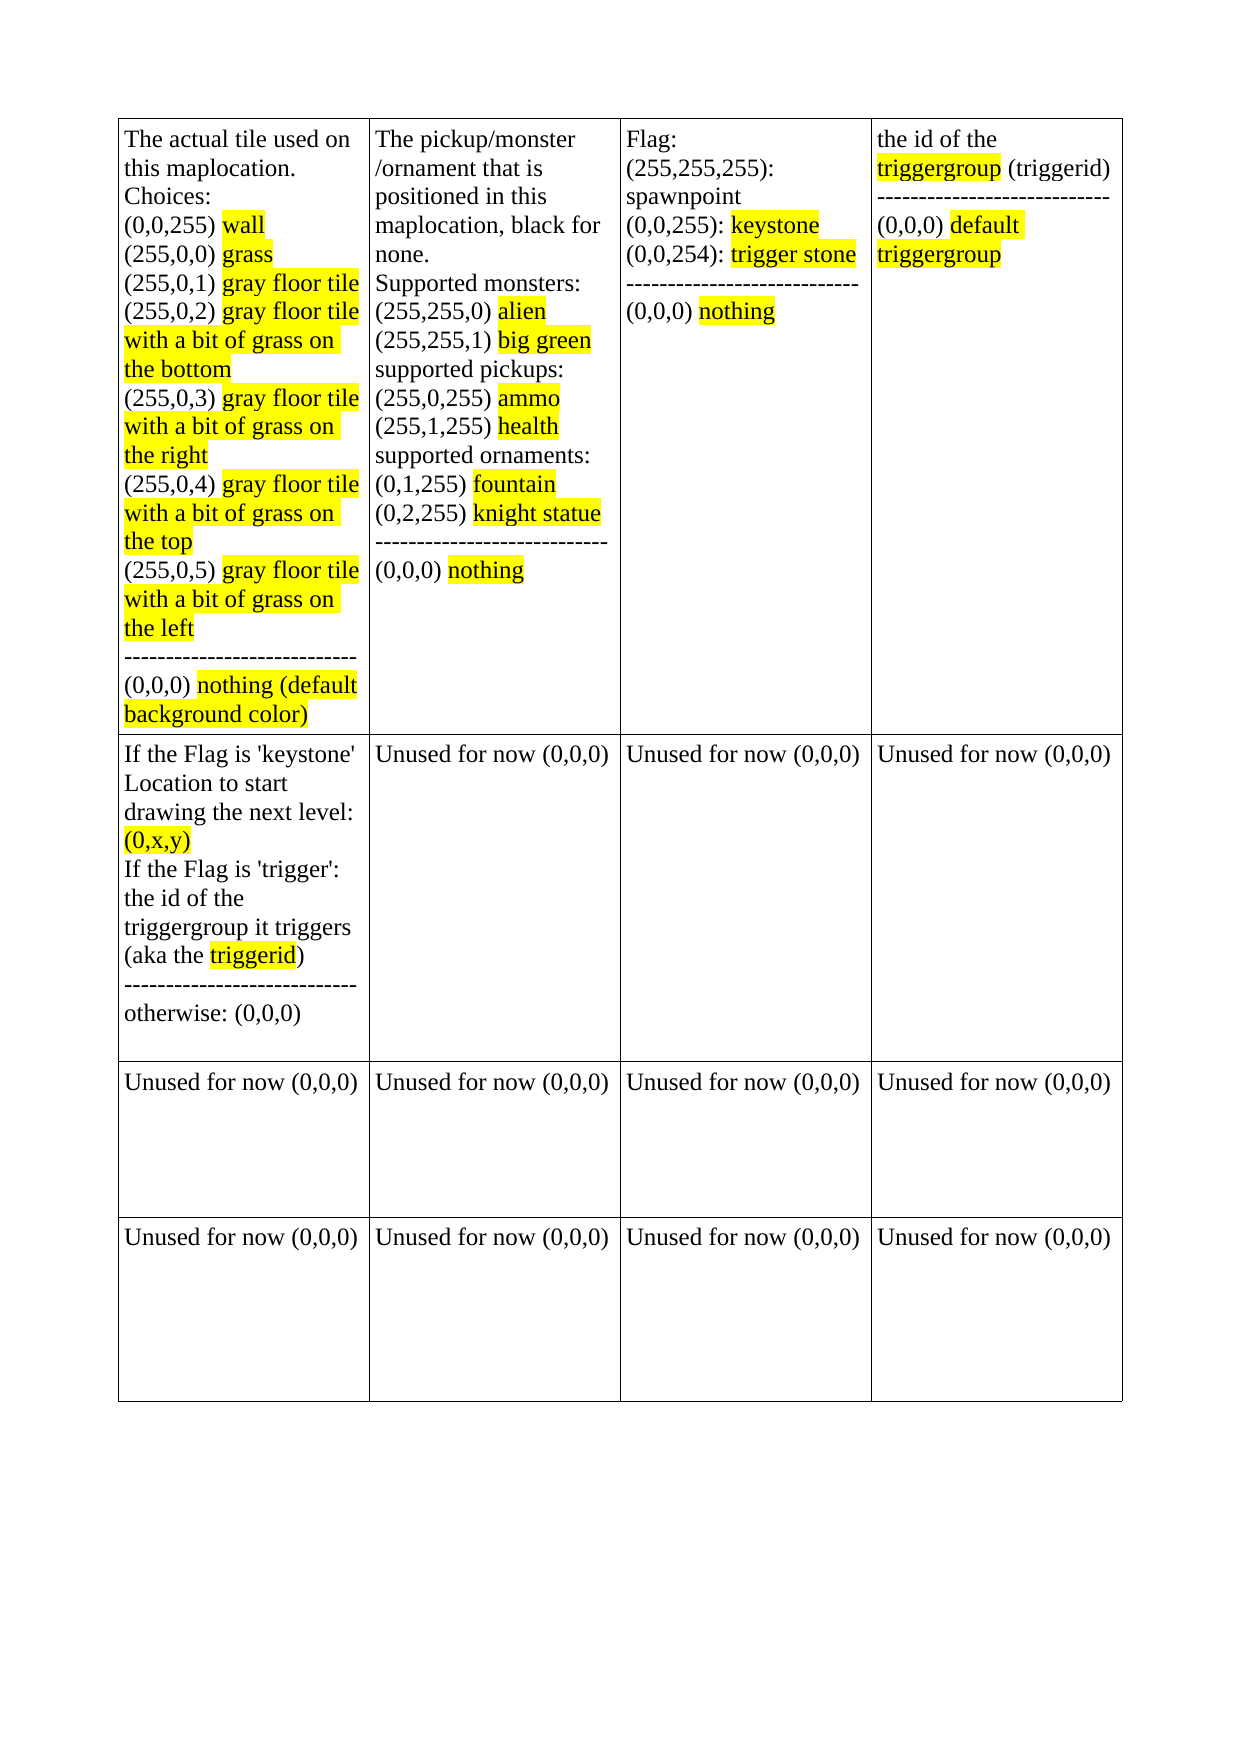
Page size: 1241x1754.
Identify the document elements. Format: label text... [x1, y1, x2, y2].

table_cell Unused for now (0,0,0) [872, 1062, 1122, 1217]
table_cell Unused for now (0,0,0) [370, 1062, 620, 1217]
table_cell Unused for now (0,0,0) [621, 1062, 871, 1217]
table_header Flag: (255,255,255): spawnpoint (0,0,255): keystone (0,0,254): trigger stone ---------------------------- (0,0,0) nothing [621, 119, 871, 733]
table_header The actual tile used on this maplocation. Choices: (0,0,255) wall (255,0,0) grass (255,0,1) gray floor tile (255,0,2) gray floor tile with a bit of grass on the bottom (255,0,3) gray floor tile with a bit of grass on the right (255,0,4) gray floor tile with a bit of grass on the top (255,0,5) gray floor tile with a bit of grass on the left ---------------------------- (0,0,0) nothing (default background color) [119, 119, 369, 733]
table_cell Unused for now (0,0,0) [872, 735, 1122, 1061]
table_header the id of the triggergroup (triggerid) ---------------------------- (0,0,0) default triggergroup [872, 119, 1122, 733]
table_cell Unused for now (0,0,0) [370, 735, 620, 1061]
table_cell Unused for now (0,0,0) [621, 735, 871, 1061]
table_header The pickup/monster /ornament that is positioned in this maplocation, black for none. Supported monsters: (255,255,0) alien (255,255,1) big green supported pickups: (255,0,255) ammo (255,1,255) health supported ornaments: (0,1,255) fountain (0,2,255) knight statue ---------------------------- (0,0,0) nothing [370, 119, 620, 733]
table_cell Unused for now (0,0,0) [872, 1218, 1122, 1401]
table_cell Unused for now (0,0,0) [621, 1218, 871, 1401]
table_cell If the Flag is 'keystone' Location to start drawing the next level: (0,x,y) If the Flag is 'trigger': the id of the triggergroup it triggers (aka the triggerid) ---------------------------- otherwise: (0,0,0) [119, 735, 369, 1061]
table_cell Unused for now (0,0,0) [119, 1218, 369, 1401]
table_cell Unused for now (0,0,0) [119, 1062, 369, 1217]
table_cell Unused for now (0,0,0) [370, 1218, 620, 1401]
